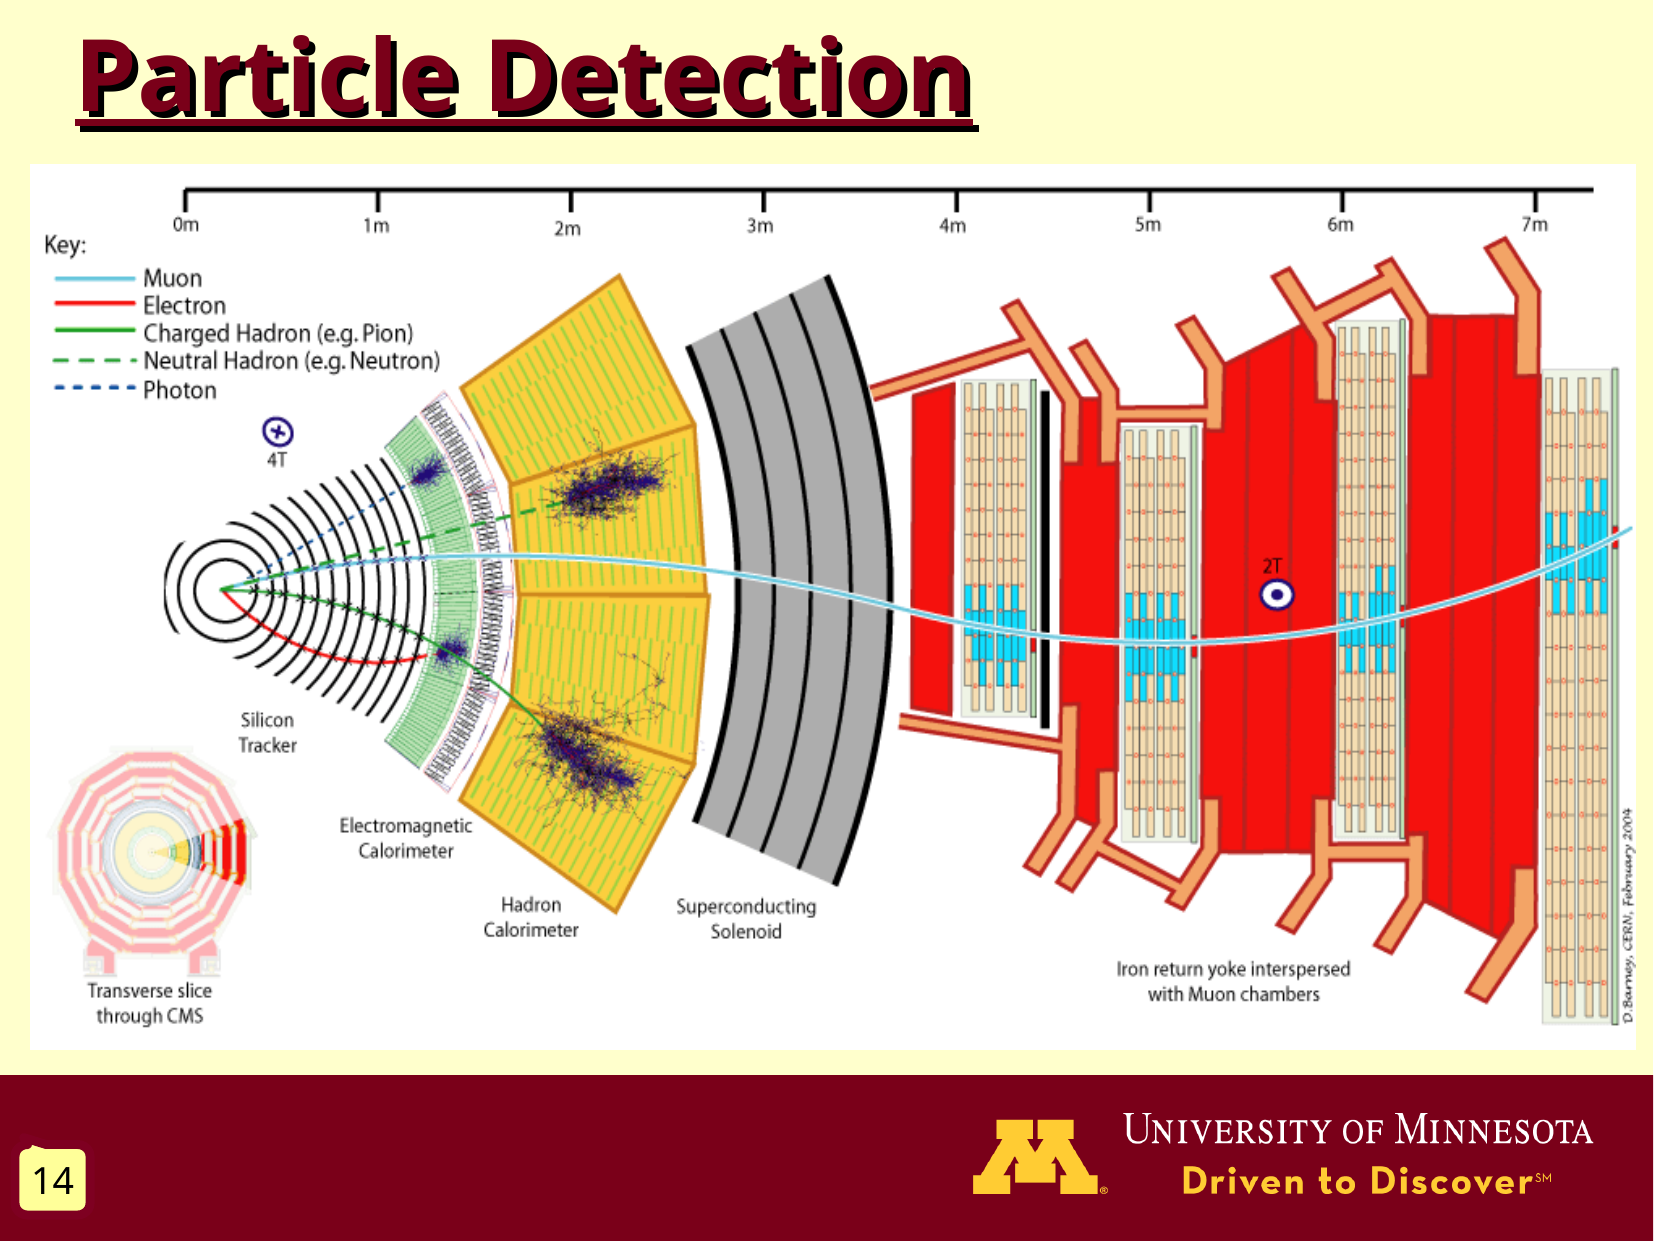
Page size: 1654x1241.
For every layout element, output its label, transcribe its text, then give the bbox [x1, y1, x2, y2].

text_box 14 [15, 1137, 91, 1216]
picture [0, 1075, 1654, 1241]
title Particle Detection [60, 3, 1186, 140]
picture [30, 164, 1636, 1051]
